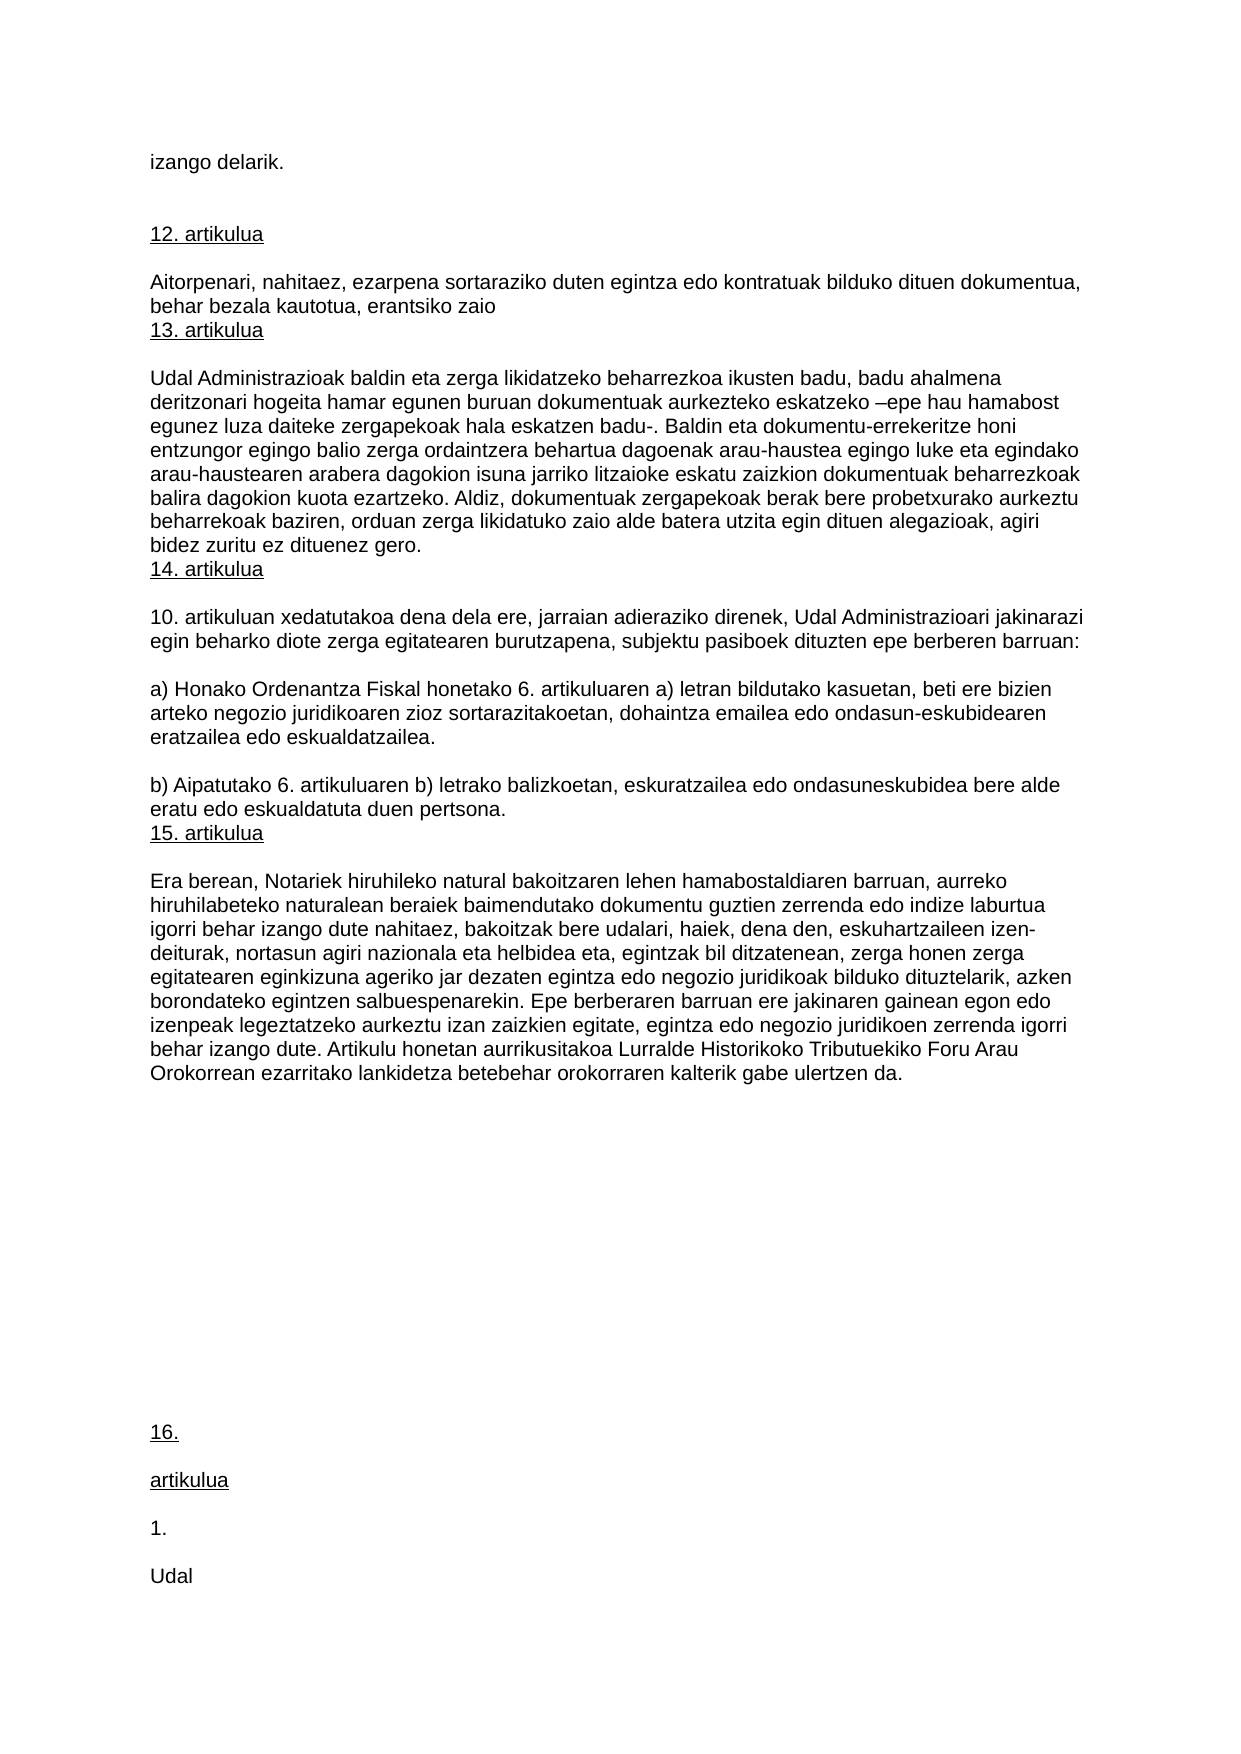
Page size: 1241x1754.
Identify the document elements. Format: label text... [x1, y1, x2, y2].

text Udal [150, 1563, 1090, 1587]
text Udal Administrazioak baldin eta zerga likidatzeko beharrezkoa ikusten badu, badu ahalmena deritzonari hogeita hamar egunen buruan dokumentuak aurkezteko eskatzeko –epe hau hamabost egunez luza daiteke zergapekoak hala eskatzen badu-. Baldin eta dokumentu-errekeritze honi entzungor egingo balio zerga ordaintzera behartua dagoenak arau-haustea egingo luke eta egindako arau-haustearen arabera dagokion isuna jarriko litzaioke eskatu zaizkion dokumentuak beharrezkoak balira dagokion kuota ezartzeko. Aldiz, dokumentuak zergapekoak berak bere probetxurako aurkeztu beharrekoak baziren, orduan zerga likidatuko zaio alde batera utzita egin dituen alegazioak, agiri bidez zuritu ez dituenez gero. [150, 366, 1090, 557]
text Era berean, Notariek hiruhileko natural bakoitzaren lehen hamabostaldiaren barruan, aurreko hiruhilabeteko naturalean beraiek baimendutako dokumentu guztien zerrenda edo indize laburtua igorri behar izango dute nahitaez, bakoitzak bere udalari, haiek, dena den, eskuhartzaileen izen-deiturak, nortasun agiri nazionala eta helbidea eta, egintzak bil ditzatenean, zerga honen zerga egitatearen eginkizuna ageriko jar dezaten egintza edo negozio juridikoak bilduko dituztelarik, azken borondateko egintzen salbuespenarekin. Epe berberaren barruan ere jakinaren gainean egon edo izenpeak legeztatzeko aurkeztu izan zaizkien egitate, egintza edo negozio juridikoen zerrenda igorri behar izango dute. Artikulu honetan aurrikusitakoa Lurralde Historikoko Tributuekiko Foru Arau Orokorrean ezarritako lankidetza betebehar orokorraren kalterik gabe ulertzen da. [150, 869, 1090, 1084]
text 13. artikulua [150, 318, 1090, 342]
text 14. artikulua [150, 557, 1090, 581]
text 16. [150, 1420, 1090, 1444]
text b) Aipatutako 6. artikuluaren b) letrako balizkoetan, eskuratzailea edo ondasuneskubidea bere alde eratu edo eskualdatuta duen pertsona. [150, 773, 1090, 821]
text izango delarik. [150, 150, 1090, 174]
text 10. artikuluan xedatutakoa dena dela ere, jarraian adieraziko direnek, Udal Administrazioari jakinarazi egin beharko diote zerga egitatearen burutzapena, subjektu pasiboek dituzten epe berberen barruan: [150, 605, 1090, 653]
text 15. artikulua [150, 821, 1090, 845]
text artikulua [150, 1468, 1090, 1492]
text 12. artikulua [150, 222, 1090, 246]
text a) Honako Ordenantza Fiskal honetako 6. artikuluaren a) letran bildutako kasuetan, beti ere bizien arteko negozio juridikoaren zioz sortarazitakoetan, dohaintza emailea edo ondasun-eskubidearen eratzailea edo eskualdatzailea. [150, 677, 1090, 749]
text 1. [150, 1516, 1090, 1539]
text Aitorpenari, nahitaez, ezarpena sortaraziko duten egintza edo kontratuak bilduko dituen dokumentua, behar bezala kautotua, erantsiko zaio [150, 270, 1090, 318]
